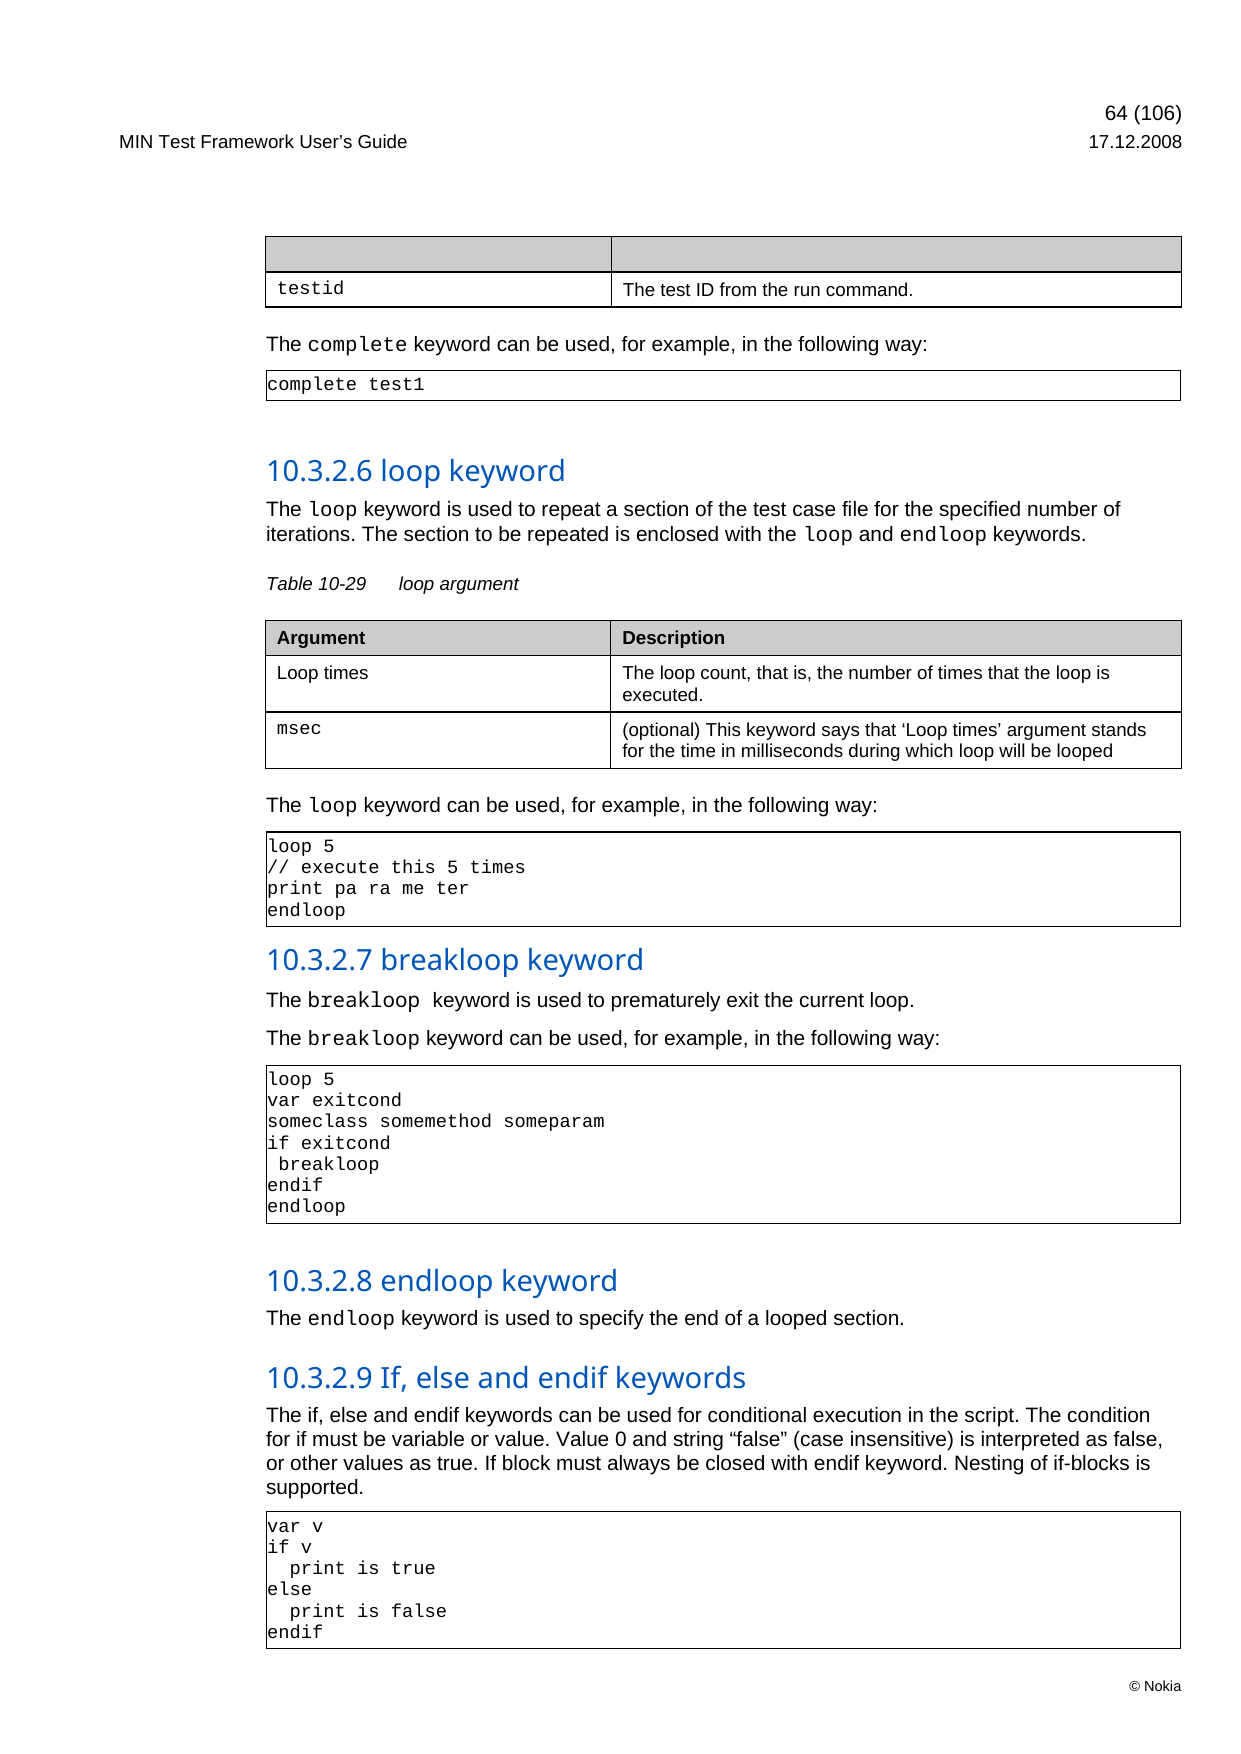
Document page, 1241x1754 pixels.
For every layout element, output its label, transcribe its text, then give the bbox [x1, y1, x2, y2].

text else [267, 1575, 1180, 1596]
text complete test1 [267, 371, 1180, 400]
text The loop keyword is used to repeat a section of the test case file for the specified number of iterations. The section to be repeated is enclosed with the loop and endloop keywords. [266, 496, 1181, 548]
text if exitcond [267, 1128, 1180, 1149]
text print pa ra me ter [267, 874, 1180, 895]
table_cell (optional) This keyword says that ‘Loop times’ argument stands for the time in milliseconds during which loop will be looped [611, 713, 1181, 768]
table_header Description [611, 621, 1181, 655]
text The breakloop keyword can be used, for example, in the following way: [266, 1026, 1181, 1052]
text The if, else and endif keywords can be used for conditional execution in the script. The condition for if must be variable or value. Value 0 and string “false” (case insensitive) is interpreted as false, or other values as true. If block must always be closed with endif keyword. Nesting of if-blocks is supported. [266, 1403, 1181, 1499]
table_cell msec [266, 713, 610, 768]
text endloop [267, 895, 1180, 926]
table_cell The test ID from the run command. [612, 273, 1181, 306]
subtitle If, else and endif keywords [266, 1357, 1181, 1397]
text loop 5 [267, 833, 1180, 853]
text Table 10-29 loop argument [266, 573, 1181, 594]
text if v [267, 1532, 1180, 1554]
text The endloop keyword is used to specify the end of a looped section. [266, 1306, 1181, 1332]
text loop 5 [267, 1066, 1180, 1086]
text endloop [267, 1192, 1180, 1223]
table_header Argument [266, 621, 610, 655]
text print is false [267, 1596, 1180, 1617]
text The breakloop keyword is used to prematurely exit the current loop. [266, 985, 1181, 1014]
text endif [267, 1617, 1180, 1648]
table_cell The loop count, that is, the number of times that the loop is executed. [611, 656, 1181, 711]
text The complete keyword can be used, for example, in the following way: [266, 331, 1181, 357]
text print is true [267, 1554, 1180, 1575]
text breakloop [267, 1149, 1180, 1171]
text The loop keyword can be used, for example, in the following way: [266, 793, 1181, 819]
table_cell testid [266, 273, 611, 306]
text var v [267, 1512, 1180, 1532]
subtitle breakloop keyword [266, 939, 1181, 979]
table_header [266, 237, 611, 271]
subtitle endloop keyword [266, 1260, 1181, 1300]
text endif [267, 1171, 1180, 1192]
table_cell Loop times [266, 656, 610, 711]
table_header [612, 237, 1181, 271]
text someclass somemethod someparam [267, 1107, 1180, 1128]
text var exitcond [267, 1086, 1180, 1107]
text // execute this 5 times [267, 853, 1180, 874]
subtitle loop keyword [266, 450, 1181, 490]
